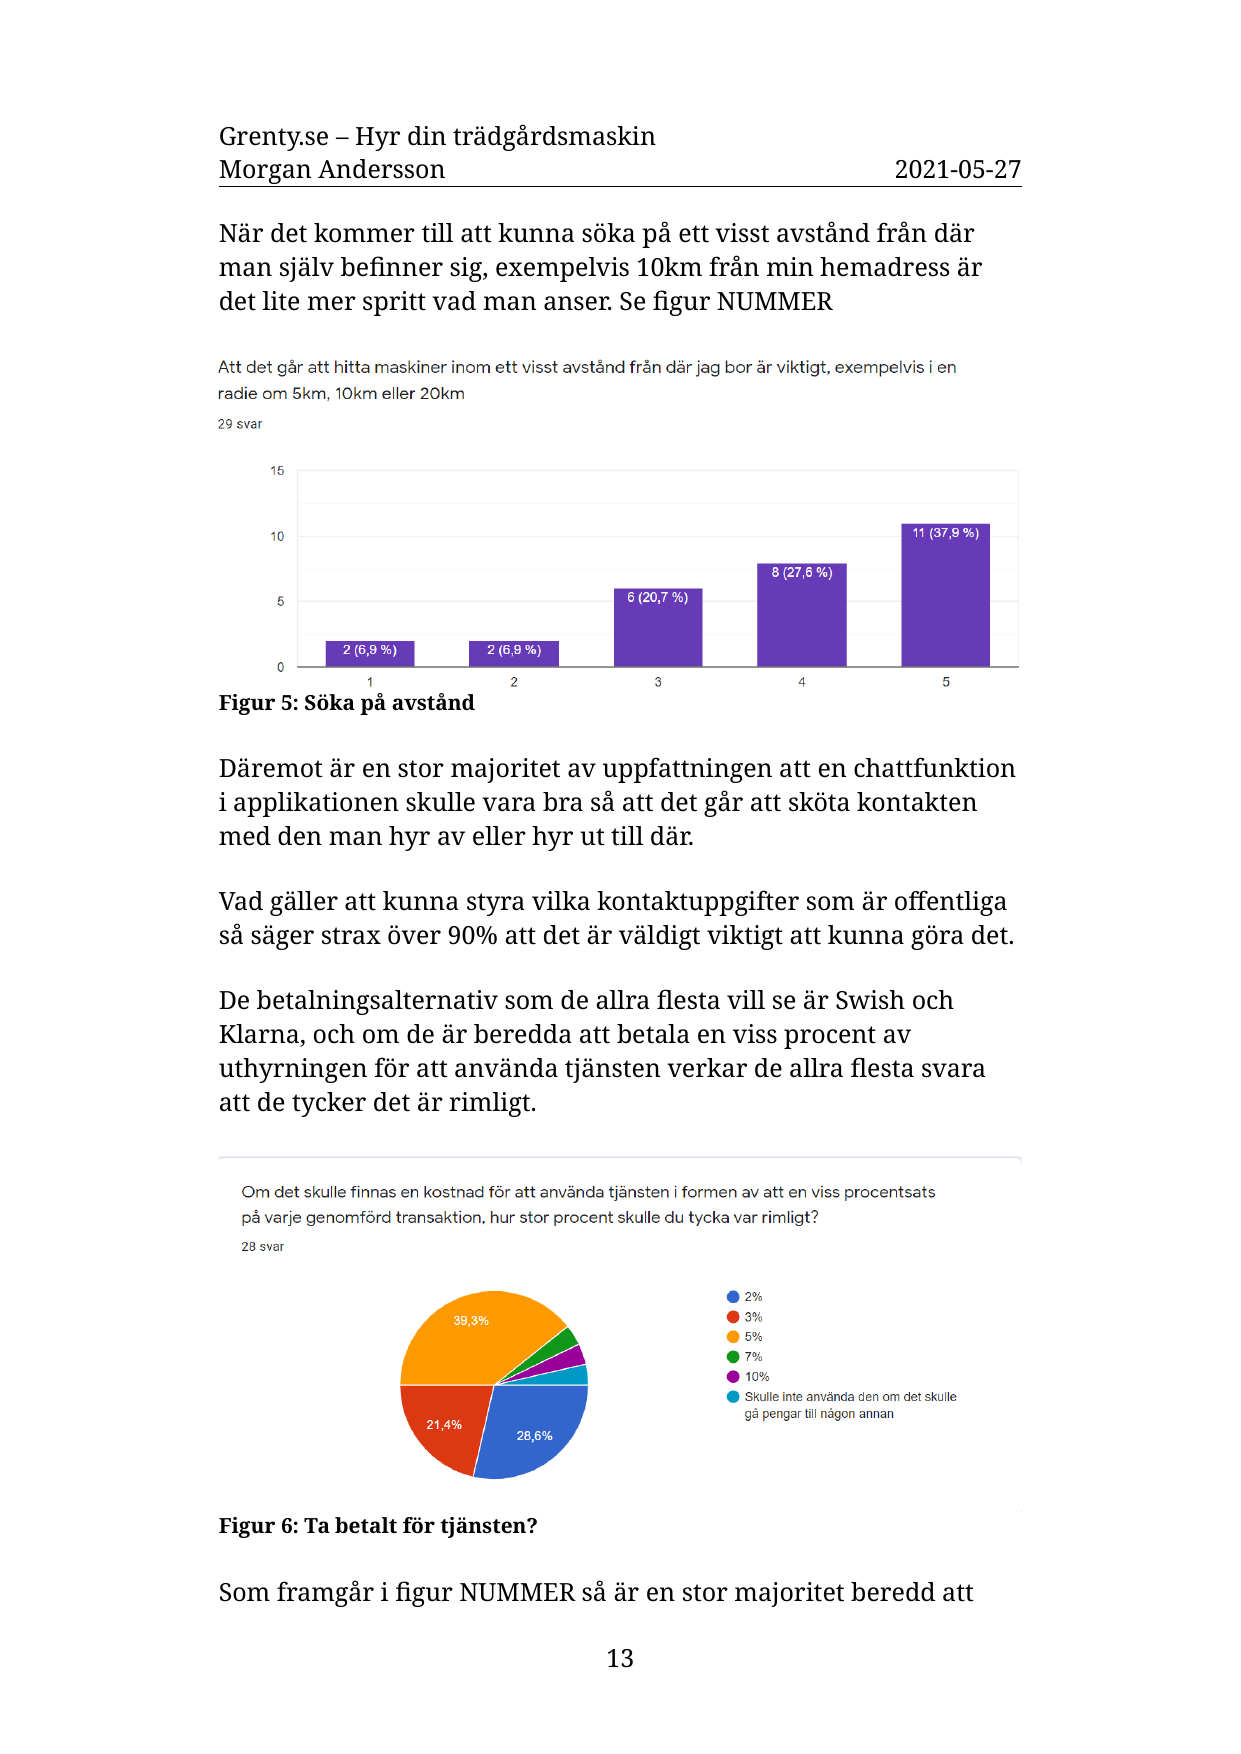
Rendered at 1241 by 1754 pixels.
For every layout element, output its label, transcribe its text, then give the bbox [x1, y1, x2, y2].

text Figur 6: Ta betalt för tjänsten? [218, 1512, 1022, 1540]
text De betalningsalternativ som de allra flesta vill se är Swish och Klarna, och om de är beredda att betala en viss procent av uthyrningen för att använda tjänsten verkar de allra flesta svara att de tycker det är rimligt. [218, 983, 1022, 1119]
text Däremot är en stor majoritet av uppfattningen att en chattfunktion i applikationen skulle vara bra så att det går att sköta kontakten med den man hyr av eller hyr ut till där. [218, 717, 1022, 853]
text [218, 1144, 1022, 1156]
text Som framgår i figur NUMMER så är en stor majoritet beredd att [218, 1540, 1022, 1608]
text När det kommer till att kunna söka på ett visst avstånd från där man själv befinner sig, exempelvis 10km från min hemadress är det lite mer spritt vad man anser. Se figur NUMMER [218, 216, 1022, 318]
text Vad gäller att kunna styra vilka kontaktuppgifter som är offentliga så säger strax över 90% att det är väldigt viktigt att kunna göra det. [218, 884, 1022, 952]
picture [218, 355, 1022, 689]
text [218, 343, 1022, 355]
text Figur 5: Söka på avstånd [218, 689, 1022, 717]
picture [218, 1156, 1022, 1512]
